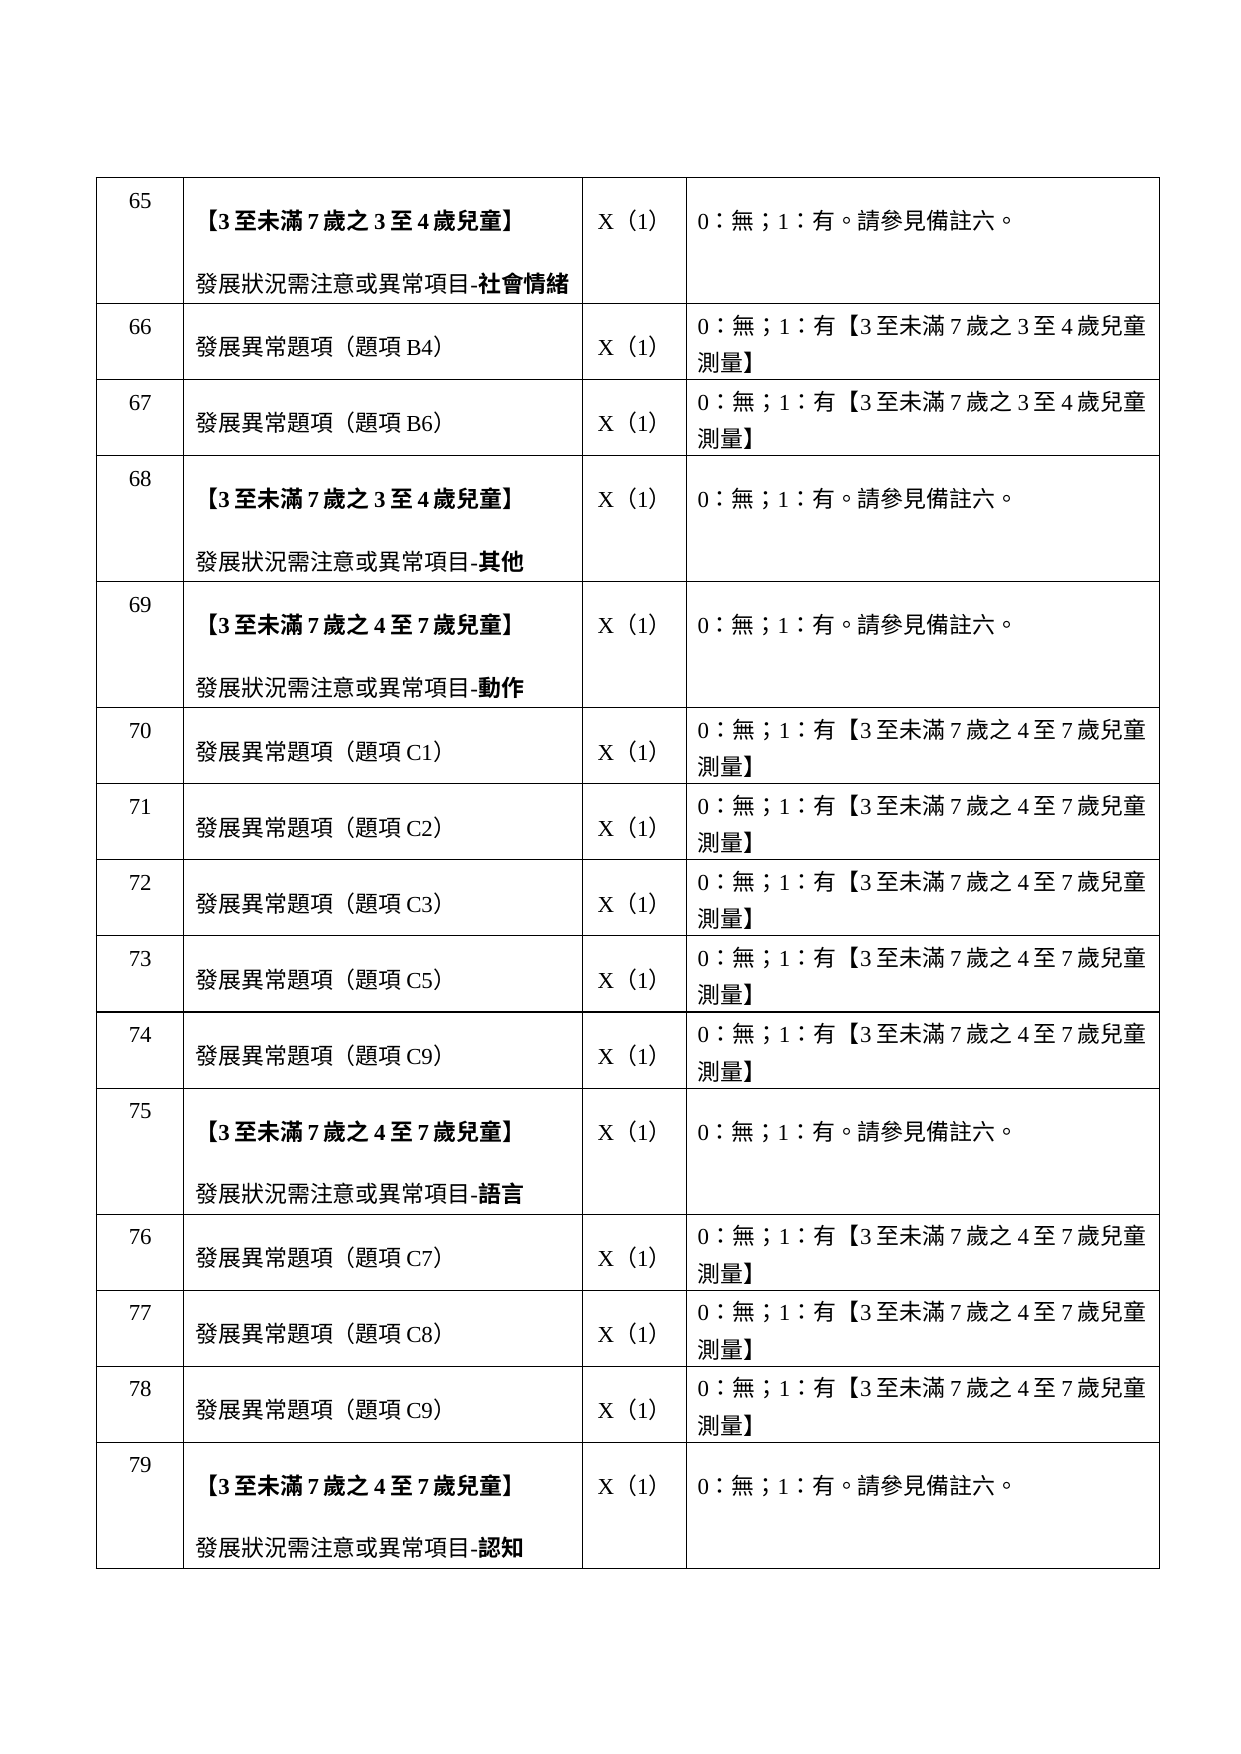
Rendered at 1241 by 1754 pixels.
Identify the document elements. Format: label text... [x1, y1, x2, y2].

table_cell 0：無；1：有。請參見備註六。 [687, 178, 1159, 303]
table_cell 75 [97, 1089, 183, 1213]
table_cell 發展異常題項（題項C8） [184, 1291, 582, 1366]
table_cell 【3至未滿7歲之4至7歲兒童】 發展狀況需注意或異常項目-語言 [184, 1089, 582, 1213]
table_cell 0：無；1：有【3至未滿7歲之3至4歲兒童測量】 [687, 380, 1159, 455]
table_cell X（1） [583, 1443, 686, 1568]
table_cell 0：無；1：有【3至未滿7歲之4至7歲兒童測量】 [687, 1291, 1159, 1366]
table_cell X（1） [583, 860, 686, 935]
table_cell X（1） [583, 1367, 686, 1442]
table_cell 66 [97, 304, 183, 379]
table_cell 發展異常題項（題項C1） [184, 708, 582, 783]
table_cell 70 [97, 708, 183, 783]
table_cell 【3至未滿7歲之4至7歲兒童】 發展狀況需注意或異常項目-動作 [184, 582, 582, 707]
table_cell 69 [97, 582, 183, 707]
table_cell 0：無；1：有。請參見備註六。 [687, 1443, 1159, 1568]
table_cell 72 [97, 860, 183, 935]
table_cell 【3至未滿7歲之3至4歲兒童】 發展狀況需注意或異常項目-其他 [184, 456, 582, 581]
table_cell 77 [97, 1291, 183, 1366]
table_cell 發展異常題項（題項C5） [184, 936, 582, 1011]
table_cell 0：無；1：有【3至未滿7歲之4至7歲兒童測量】 [687, 708, 1159, 783]
table_cell 0：無；1：有【3至未滿7歲之3至4歲兒童測量】 [687, 304, 1159, 379]
table_cell 0：無；1：有【3至未滿7歲之4至7歲兒童測量】 [687, 860, 1159, 935]
table_cell 發展異常題項（題項B6） [184, 380, 582, 455]
table_cell X（1） [583, 380, 686, 455]
table_cell 73 [97, 936, 183, 1011]
table_cell 78 [97, 1367, 183, 1442]
table_cell X（1） [583, 1215, 686, 1289]
table_cell X（1） [583, 708, 686, 783]
table_cell 74 [97, 1013, 183, 1087]
table_cell 發展異常題項（題項C3） [184, 860, 582, 935]
table_cell 76 [97, 1215, 183, 1289]
table_cell 68 [97, 456, 183, 581]
table_cell X（1） [583, 178, 686, 303]
table_cell X（1） [583, 1291, 686, 1366]
table_cell 發展異常題項（題項C9） [184, 1013, 582, 1087]
table_cell X（1） [583, 456, 686, 581]
table_cell 發展異常題項（題項C7） [184, 1215, 582, 1289]
table_cell X（1） [583, 936, 686, 1011]
table_cell 0：無；1：有。請參見備註六。 [687, 1089, 1159, 1213]
table_cell X（1） [583, 304, 686, 379]
table_cell 0：無；1：有。請參見備註六。 [687, 456, 1159, 581]
table_cell X（1） [583, 582, 686, 707]
table_cell 67 [97, 380, 183, 455]
table_cell 0：無；1：有【3至未滿7歲之4至7歲兒童測量】 [687, 1215, 1159, 1289]
table_cell 發展異常題項（題項C9） [184, 1367, 582, 1442]
table_cell 71 [97, 784, 183, 859]
table_cell 【3至未滿7歲之4至7歲兒童】 發展狀況需注意或異常項目-認知 [184, 1443, 582, 1568]
table_cell 79 [97, 1443, 183, 1568]
table_cell 0：無；1：有【3至未滿7歲之4至7歲兒童測量】 [687, 784, 1159, 859]
table_cell 0：無；1：有【3至未滿7歲之4至7歲兒童測量】 [687, 936, 1159, 1011]
table_cell 發展異常題項（題項C2） [184, 784, 582, 859]
table_cell X（1） [583, 784, 686, 859]
table_cell 65 [97, 178, 183, 303]
table_cell 0：無；1：有【3至未滿7歲之4至7歲兒童測量】 [687, 1013, 1159, 1087]
table_cell 發展異常題項（題項B4） [184, 304, 582, 379]
table_cell 【3至未滿7歲之3至4歲兒童】 發展狀況需注意或異常項目-社會情緒 [184, 178, 582, 303]
table_cell 0：無；1：有【3至未滿7歲之4至7歲兒童測量】 [687, 1367, 1159, 1442]
table_cell 0：無；1：有。請參見備註六。 [687, 582, 1159, 707]
table_cell X（1） [583, 1013, 686, 1087]
table_cell X（1） [583, 1089, 686, 1213]
